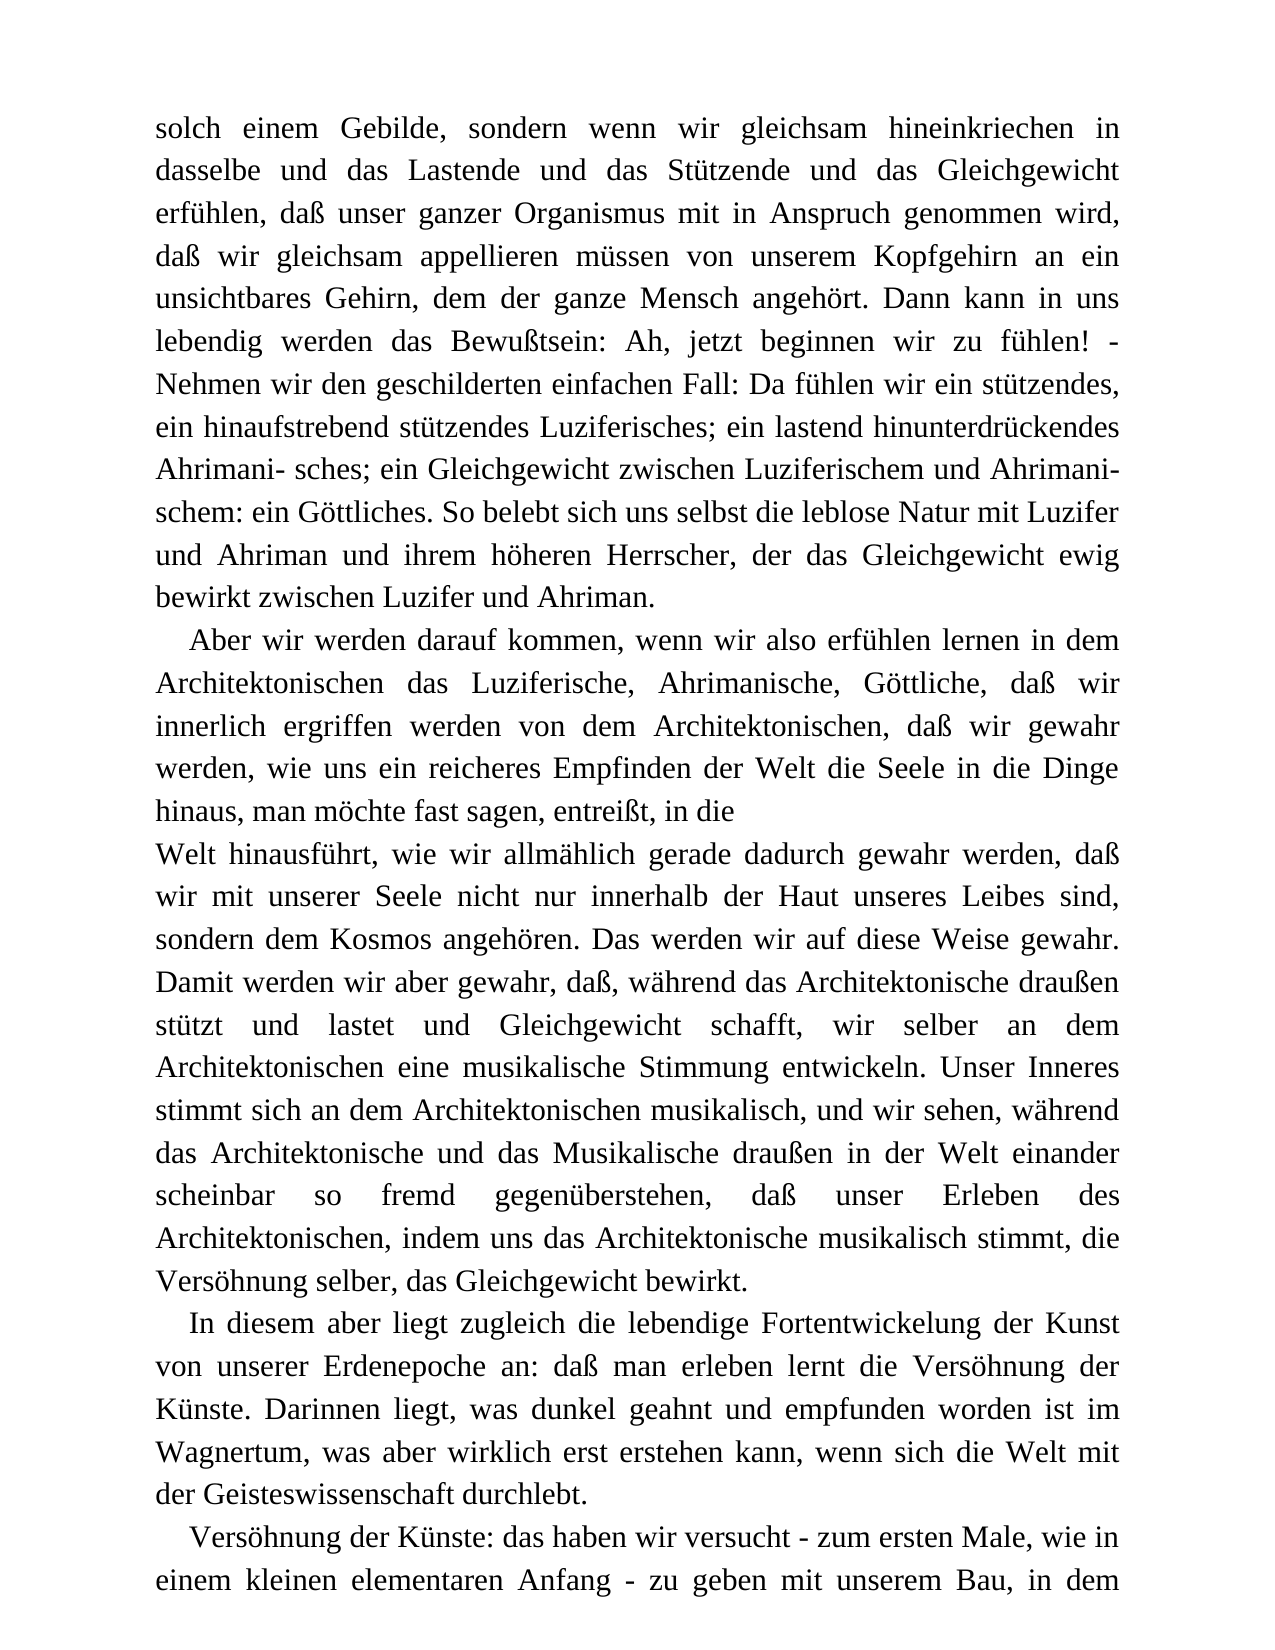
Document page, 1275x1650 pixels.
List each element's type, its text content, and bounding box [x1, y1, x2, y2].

text Versöhnung der Künste: das haben wir versucht - zum ersten Male, wie in einem kleinen elementaren Anfang - zu geben mit unserem Bau, in dem [155, 1518, 1121, 1597]
text In diesem aber liegt zugleich die lebendige Fortentwickelung der Kunst von unserer Erdenepoche an: daß man erleben lernt die Versöhnung der Künste. Darinnen liegt, was dunkel geahnt und empfunden worden ist im Wagnertum, was aber wirklich erst erstehen kann, wenn sich die Welt mit der Geisteswissenschaft durchlebt. [155, 1305, 1121, 1511]
text Welt hinausführt, wie wir allmählich gerade dadurch gewahr werden, daß wir mit unserer Seele nicht nur innerhalb der Haut unseres Leibes sind, sondern dem Kosmos angehören. Das werden wir auf diese Weise gewahr. Damit werden wir aber gewahr, daß, während das Architektonische draußen stützt und lastet und Gleichgewicht schafft, wir selber an dem Architektonischen eine musikalische Stimmung entwickeln. Unser Inneres stimmt sich an dem Architektonischen musikalisch, und wir sehen, während das Architektonische und das Musikalische draußen in der Welt einander scheinbar so fremd gegenüberstehen, daß unser Erleben des Architektonischen, indem uns das Architektonische musikalisch stimmt, die Versöhnung selber, das Gleichgewicht bewirkt. [155, 835, 1121, 1298]
text solch einem Gebilde, sondern wenn wir gleichsam hineinkriechen in dasselbe und das Lastende und das Stützende und das Gleichgewicht erfühlen, daß unser ganzer Organismus mit in Anspruch genommen wird, daß wir gleichsam appellieren müssen von unserem Kopfgehirn an ein unsichtbares Gehirn, dem der ganze Mensch angehört. Dann kann in uns lebendig werden das Bewußtsein: Ah, jetzt beginnen wir zu fühlen! - Nehmen wir den geschilderten einfachen Fall: Da fühlen wir ein stützendes, ein hinaufstrebend stützendes Luziferisches; ein lastend hinunterdrückendes Ahrimani- sches; ein Gleichgewicht zwischen Luziferischem und Ahrimani- schem: ein Göttliches. So belebt sich uns selbst die leblose Natur mit Luzifer und Ahriman und ihrem höheren Herrscher, der das Gleichgewicht ewig bewirkt zwischen Luzifer und Ahriman. [155, 109, 1121, 614]
text Aber wir werden darauf kommen, wenn wir also erfühlen lernen in dem Architektonischen das Luziferische, Ahrimanische, Göttliche, daß wir innerlich ergriffen werden von dem Architektonischen, daß wir gewahr werden, wie uns ein reicheres Empfinden der Welt die Seele in die Dinge hinaus, man möchte fast sagen, entreißt, in die [155, 621, 1121, 828]
